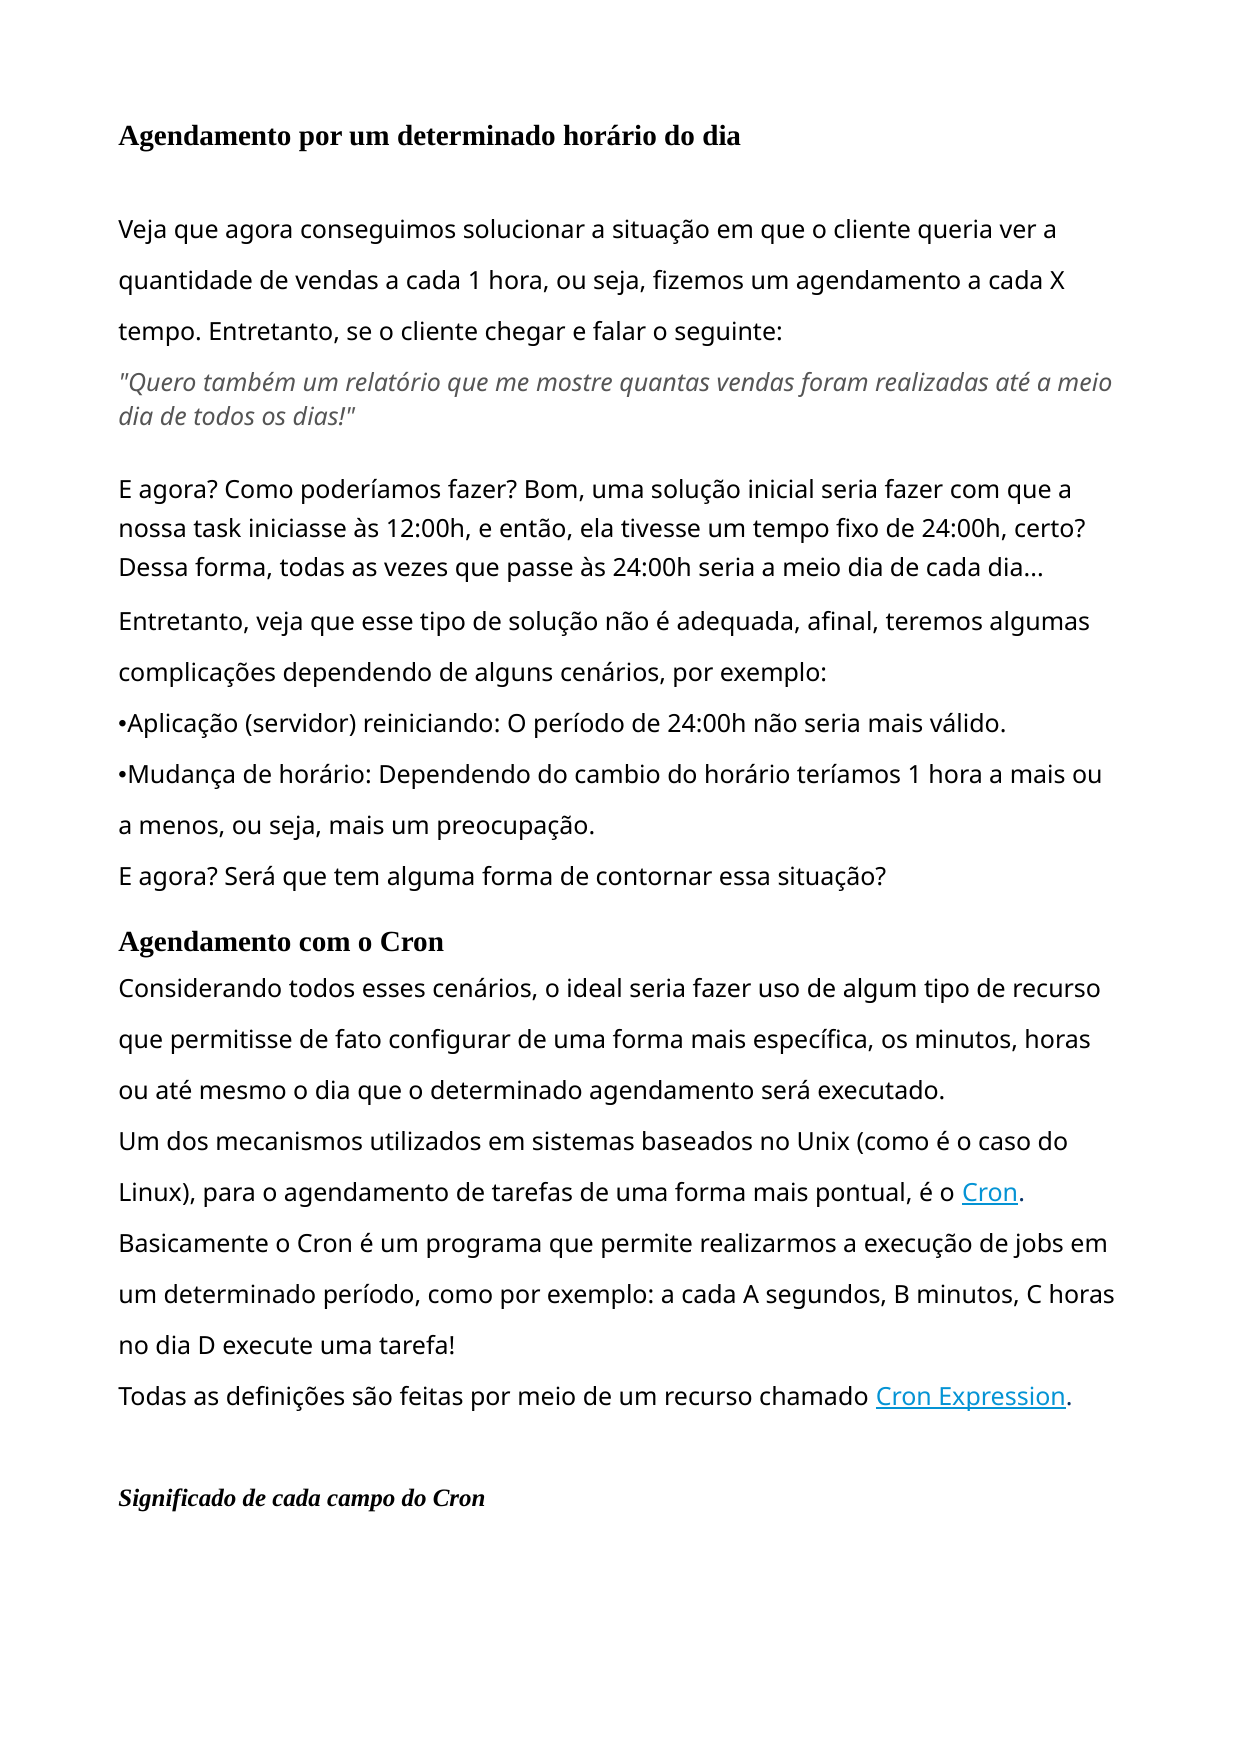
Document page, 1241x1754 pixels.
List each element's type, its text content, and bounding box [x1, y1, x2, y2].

list Aplicação (servidor) reiniciando: O período de 24:00h não seria mais válido. [118, 706, 1122, 739]
text Entretanto, veja que esse tipo de solução não é adequada, afinal, teremos algumas complicações dependendo de alguns cenários, por exemplo: [118, 603, 1122, 688]
text E agora? Será que tem alguma forma de contornar essa situação? [118, 859, 1122, 893]
list Mudança de horário: Dependendo do cambio do horário teríamos 1 hora a mais ou a menos, ou seja, mais um preocupação. [118, 757, 1122, 842]
text Veja que agora conseguimos solucionar a situação em que o cliente queria ver a quantidade de vendas a cada 1 hora, ou seja, fizemos um agendamento a cada X tempo. Entretanto, se o cliente chegar e falar o seguinte: [118, 212, 1122, 348]
text Considerando todos esses cenários, o ideal seria fazer uso de algum tipo de recurso que permitisse de fato configurar de uma forma mais específica, os minutos, horas ou até mesmo o dia que o determinado agendamento será executado. [118, 970, 1122, 1106]
text Todas as definições são feitas por meio de um recurso chamado Cron Expression. [118, 1379, 1122, 1456]
text "Quero também um relatório que me mostre quantas vendas foram realizadas até a meio dia de todos os dias!" [118, 365, 1122, 433]
text Um dos mecanismos utilizados em sistemas baseados no Unix (como é o caso do Linux), para o agendamento de tarefas de uma forma mais pontual, é o Cron. [118, 1123, 1122, 1208]
text Basicamente o Cron é um programa que permite realizarmos a execução de jobs em um determinado período, como por exemplo: a cada A segundos, B minutos, C horas no dia D execute uma tarefa! [118, 1226, 1122, 1362]
subtitle Agendamento com o Cron [118, 924, 1122, 958]
text E agora? Como poderíamos fazer? Bom, uma solução inicial seria fazer com que a nossa task iniciasse às 12:00h, e então, ela tivesse um tempo fixo de 24:00h, certo? Dessa forma, todas as vezes que passe às 24:00h seria a meio dia de cada dia... [118, 471, 1122, 584]
subtitle Agendamento por um determinado horário do dia [118, 118, 1122, 152]
subtitle Significado de cada campo do Cron [118, 1483, 1122, 1511]
